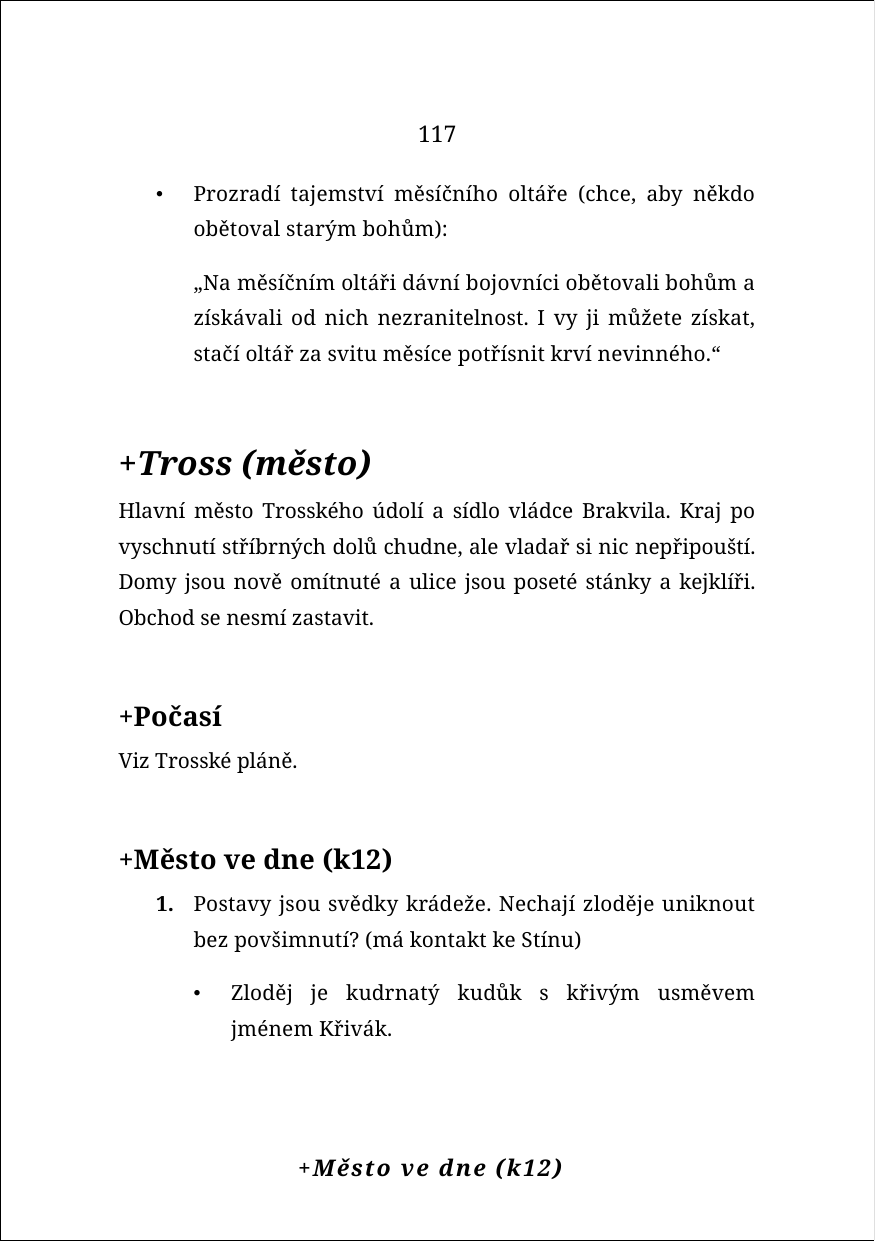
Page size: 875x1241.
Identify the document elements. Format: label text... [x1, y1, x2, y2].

subtitle +Počasí [118, 698, 756, 734]
list Prozradí tajemství měsíčního oltáře (chce, aby někdo obětoval starým bohům): [156, 179, 756, 243]
text Hlavní město Trosského údolí a sídlo vládce Brakvila. Kraj po vyschnutí stříbrných dolů chudne, ale vladař si nic nepřipouští. Domy jsou nově omítnuté a ulice jsou poseté stánky a kejklíři. Obchod se nesmí zastavit. [118, 496, 756, 631]
subtitle +Město ve dne (k12) [118, 841, 756, 878]
subtitle +Tross (město) [118, 439, 756, 485]
text Viz Trosské pláně. [118, 746, 756, 775]
list „Na měsíčním oltáři dávní bojovníci obětovali bohům a získávali od nich nezranitelnost. I vy ji můžete získat, stačí oltář za svitu měsíce potřísnit krví nevinného.“ [156, 268, 756, 367]
list Zloděj je kudrnatý kudůk s křivým usměvem jménem Křivák. [193, 978, 756, 1042]
list Postavy jsou svědky krádeže. Nechají zloděje uniknout bez povšimnutí? (má kontakt ke Stínu) [156, 889, 756, 953]
